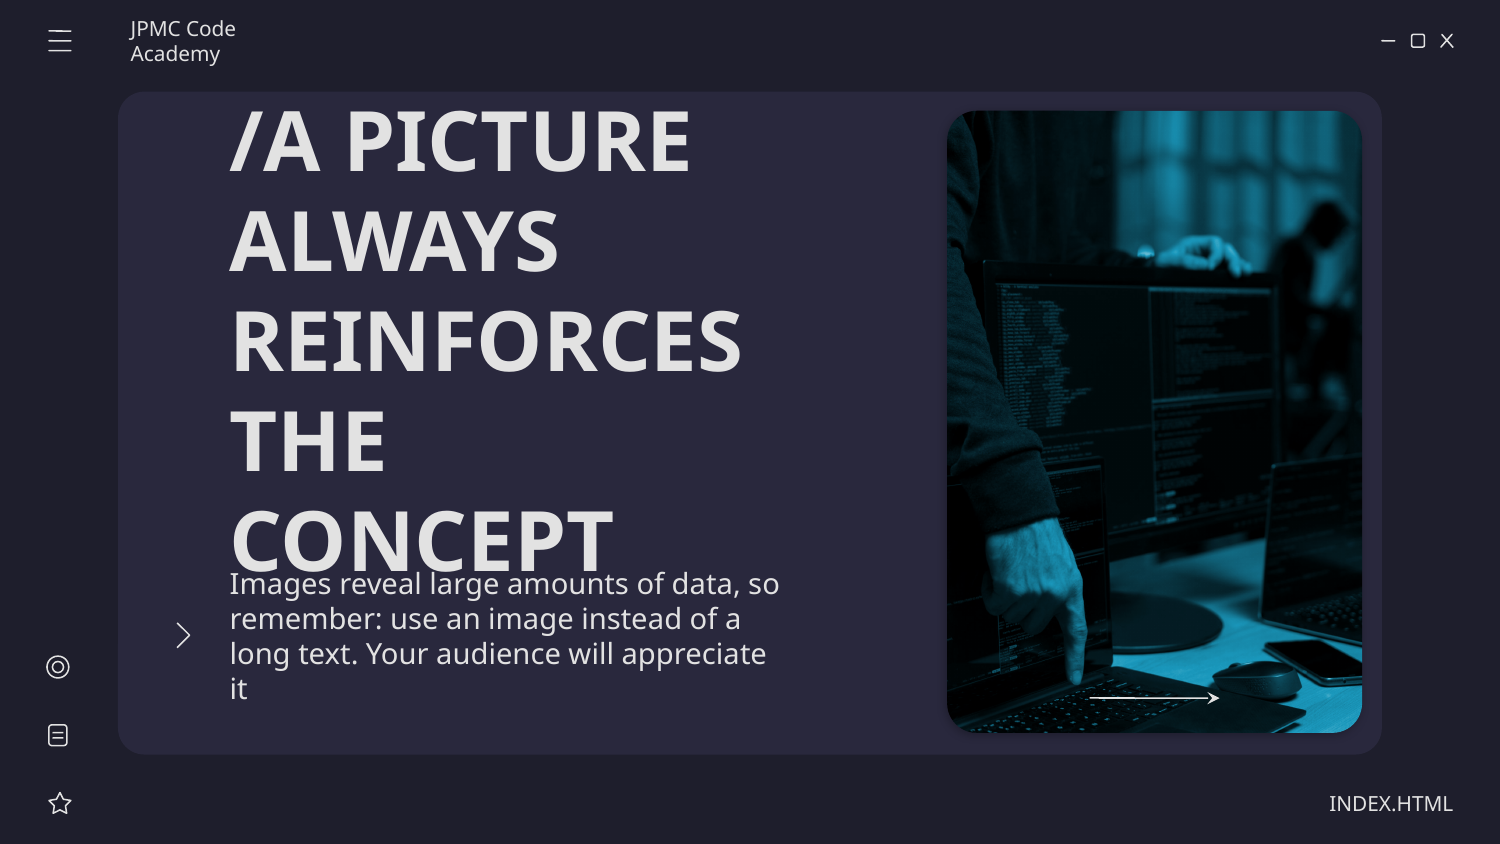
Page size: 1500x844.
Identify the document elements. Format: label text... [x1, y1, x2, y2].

subtitle Images reveal large amounts of data, so remember: use an image instead of a long text. Your audience will appreciate it [214, 550, 806, 721]
subtitle JPMC Code Academy [130, 18, 306, 64]
title /A PICTURE ALWAYS REINFORCES THE CONCEPT [214, 126, 806, 550]
text_box [947, 110, 1363, 733]
subtitle INDEX.HTML [1278, 780, 1453, 826]
